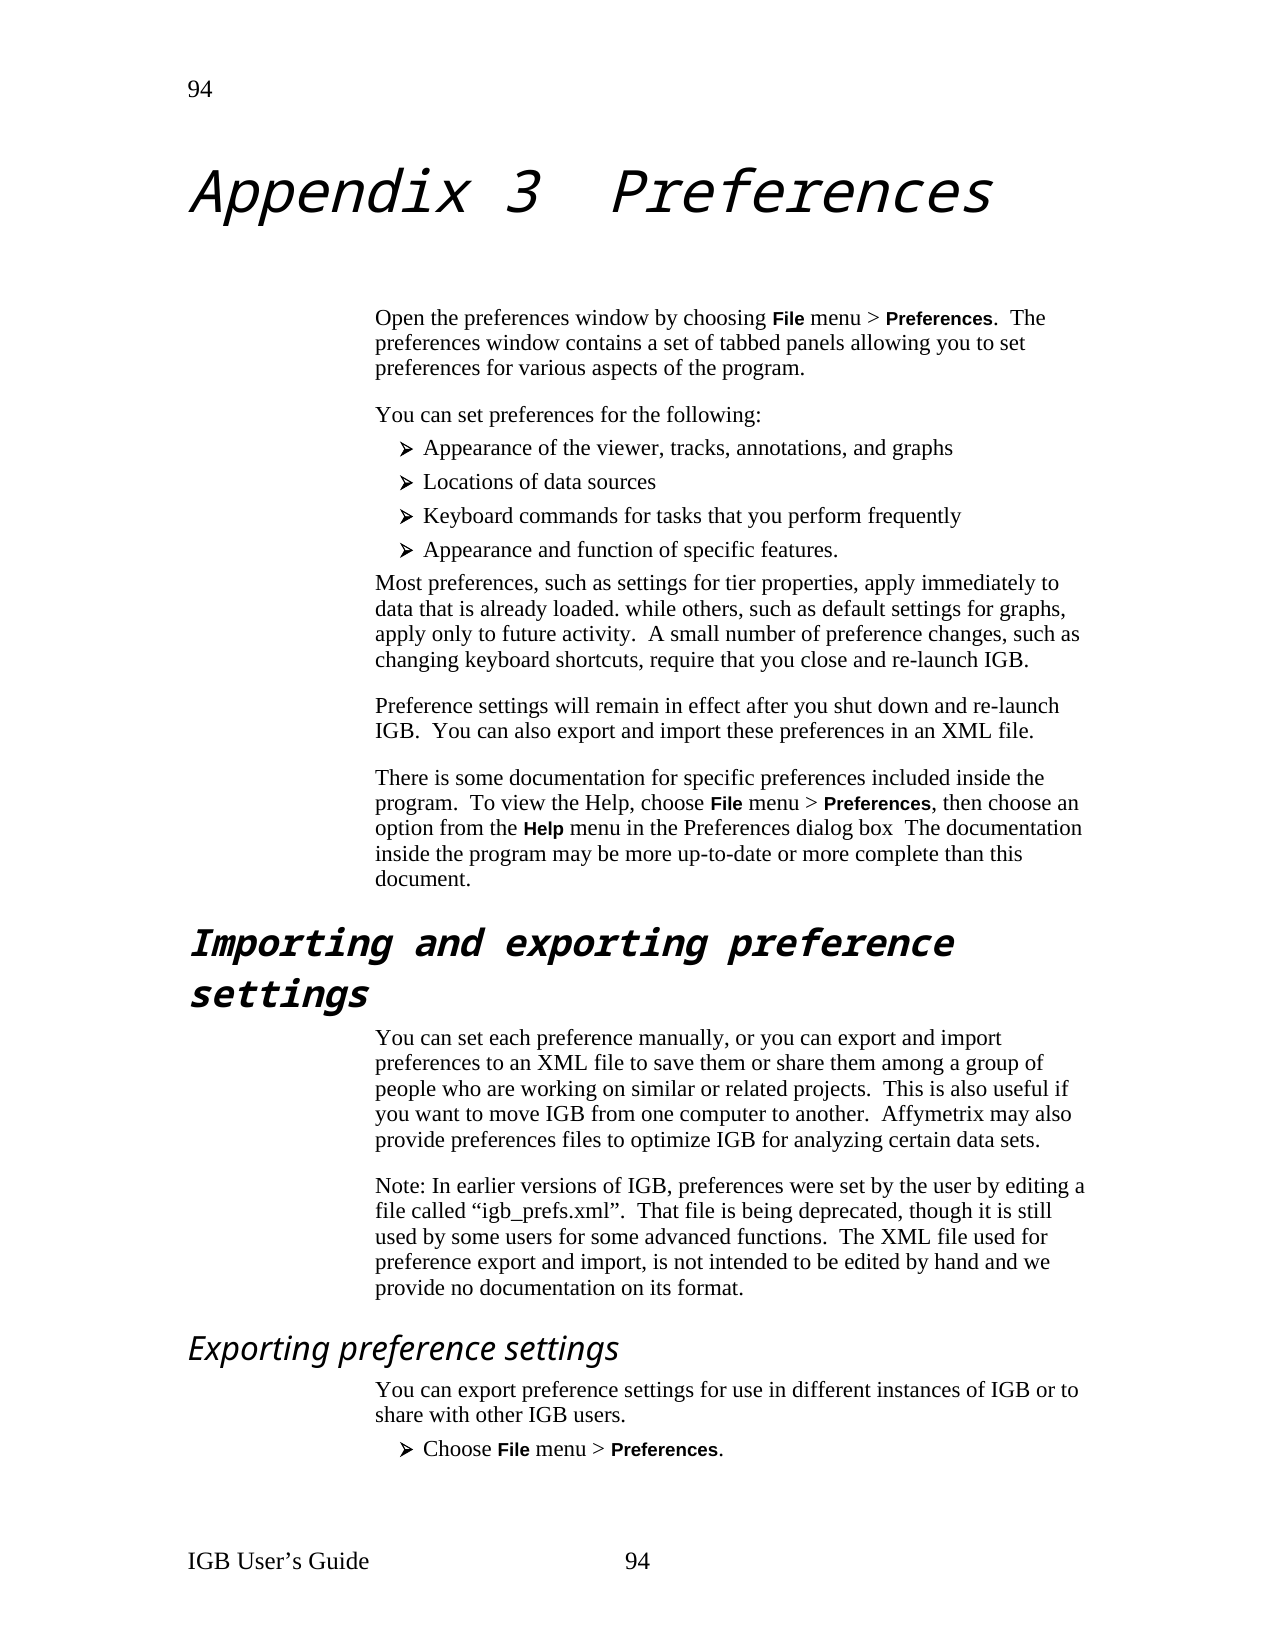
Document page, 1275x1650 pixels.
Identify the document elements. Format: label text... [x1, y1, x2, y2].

subtitle Appendix 3 Preferences [187, 150, 1087, 229]
text Most preferences, such as settings for tier properties, apply immediately to data that is already loaded. while others, such as default settings for graphs, apply only to future activity. A small number of preference changes, such as changing keyboard shortcuts, require that you close and re-launch IGB. [375, 570, 1087, 672]
text You can export preference settings for use in different instances of IGB or to share with other IGB users. [375, 1377, 1087, 1427]
text Preference settings will remain in effect after you shut down and re-launch IGB. You can also export and import these preferences in an XML file. [375, 693, 1087, 744]
text Note: In earlier versions of IGB, preferences were set by the user by editing a file called “igb_prefs.xml”. That file is being deprecated, though it is still used by some users for some advanced functions. The XML file used for preference export and import, is not intended to be edited by hand and we provide no documentation on its format. [375, 1173, 1087, 1300]
subtitle Importing and exporting preference settings [187, 917, 1087, 1019]
text Open the preferences window by choosing File menu > Preferences. The preferences window contains a set of tabbed panels allowing you to set preferences for various aspects of the program. [375, 304, 1087, 381]
list Appearance of the viewer, tracks, annotations, and graphs [399, 435, 1087, 461]
text You can set preferences for the following: [375, 402, 1087, 427]
text You can set each preference manually, or you can export and import preferences to an XML file to save them or share them among a group of people who are working on similar or related projects. This is also useful if you want to move IGB from one computer to another. Affymetrix may also provide preferences files to optimize IGB for analyzing certain data sets. [375, 1025, 1087, 1152]
subtitle Exporting preference settings [187, 1325, 1087, 1370]
text There is some documentation for specific preferences included inside the program. To view the Help, choose File menu > Preferences, then choose an option from the Help menu in the Preferences dialog box The documentation inside the program may be more up-to-date or more complete than this document. [375, 764, 1087, 892]
list Appearance and function of specific features. [399, 537, 1087, 562]
list Keyboard commands for tasks that you perform frequently [399, 503, 1087, 528]
list Locations of data sources [399, 469, 1087, 494]
list Choose File menu > Preferences. [399, 1436, 1087, 1461]
